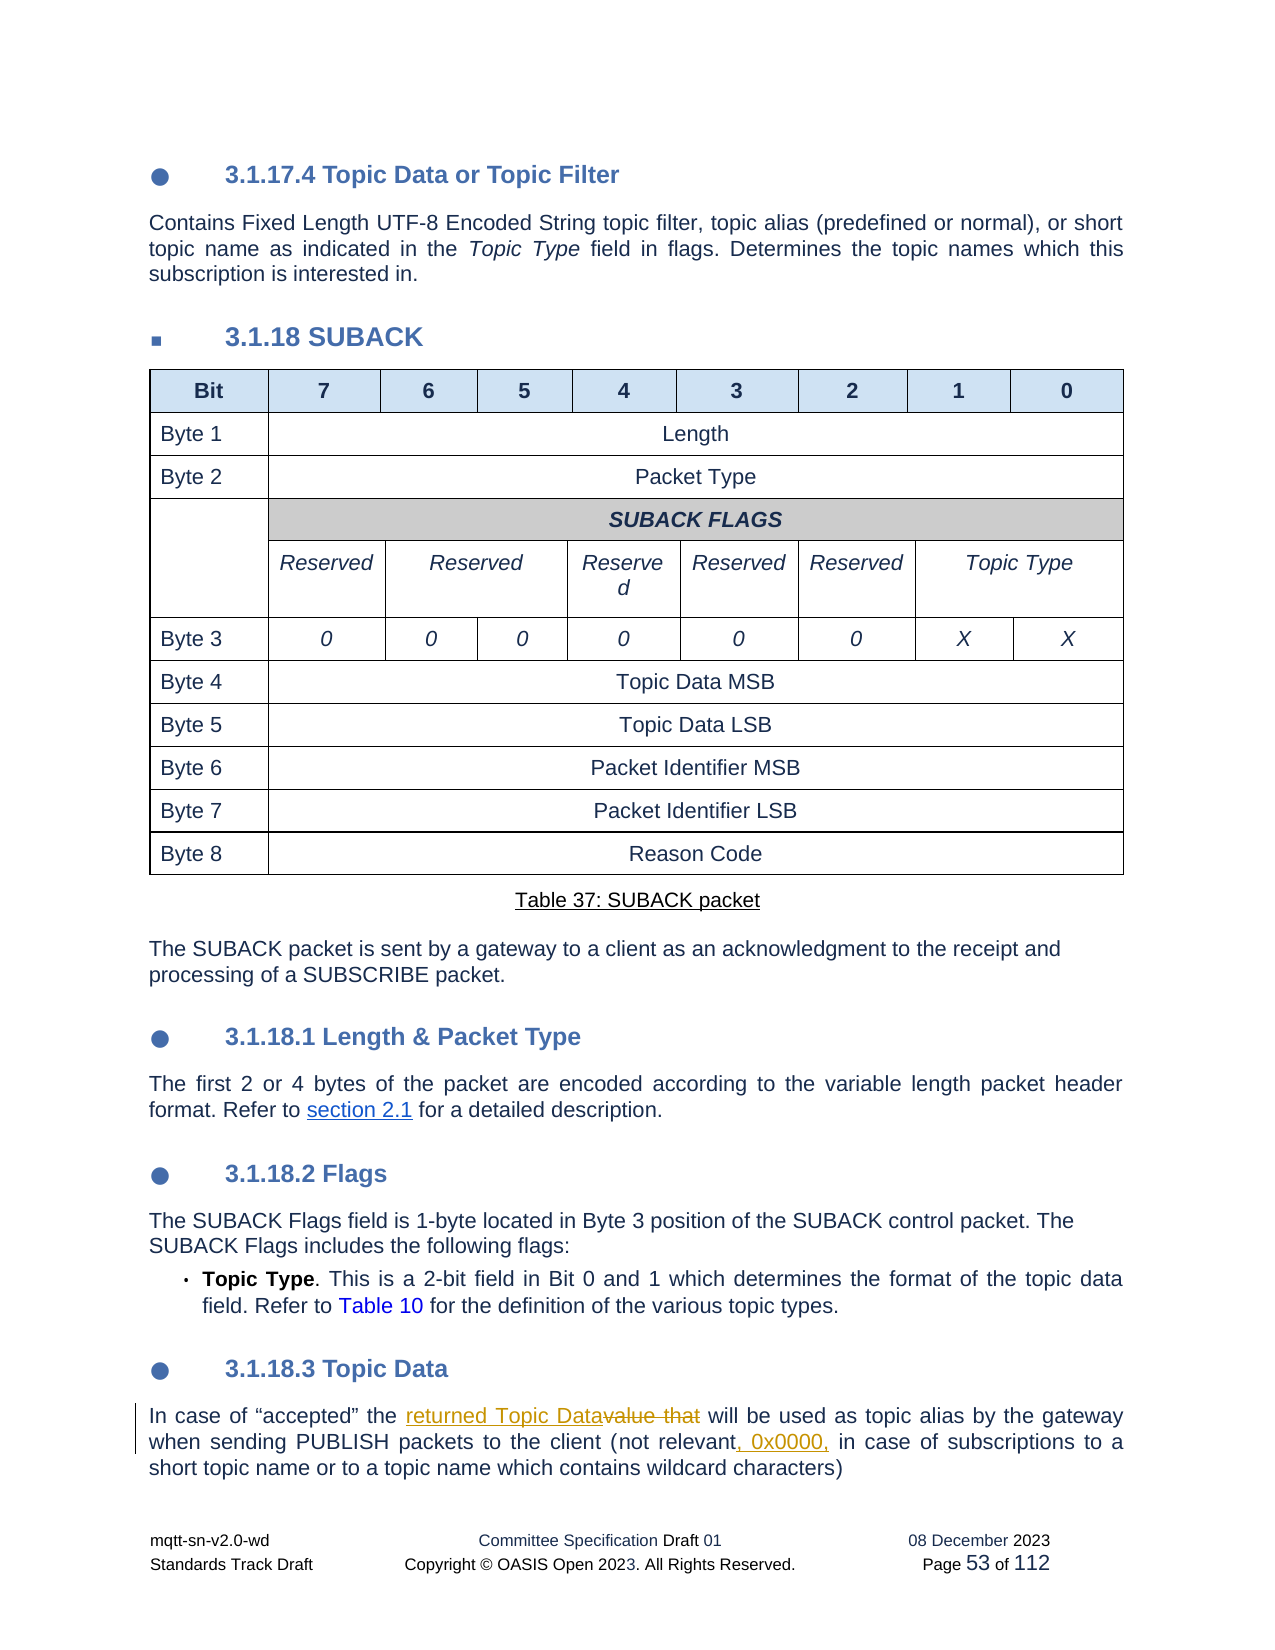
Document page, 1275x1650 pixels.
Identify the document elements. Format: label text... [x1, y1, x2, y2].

subtitle 3.1.17.4 Topic Data or Topic Filter [150, 150, 1124, 197]
table_cell Reserved [386, 541, 567, 617]
table_cell 0 [269, 618, 385, 660]
table_cell Length [269, 413, 1123, 454]
table_header 0 [1011, 370, 1123, 412]
table_cell Reserved [269, 541, 385, 617]
text The SUBACK Flags field is 1-byte located in Byte 3 position of the SUBACK control packet. The SUBACK Flags includes the following flags: [148, 1207, 1124, 1258]
table_cell Byte 2 [151, 456, 268, 497]
table_cell 0 [568, 618, 680, 660]
table_cell 0 [681, 618, 798, 660]
table_cell [151, 499, 268, 617]
table_cell SUBACK FLAGS [269, 499, 1123, 540]
table_header 4 [573, 370, 676, 412]
subtitle 3.1.18.2 Flags [150, 1148, 1124, 1195]
list Topic Type. This is a 2-bit field in Bit 0 and 1 which determines the format of the topic data field. Refer to Table 10 for the definition of the various topic types. [181, 1266, 1124, 1318]
table_cell Byte 1 [151, 413, 268, 454]
table_cell Byte 6 [151, 747, 268, 788]
text The SUBACK packet is sent by a gateway to a client as an acknowledgment to the receipt and processing of a SUBSCRIBE packet. [148, 936, 1124, 987]
table_cell Reserved [568, 541, 680, 617]
table_header 5 [478, 370, 572, 412]
table_cell Reserved [681, 541, 798, 617]
table_cell Topic Type [916, 541, 1123, 617]
table_cell Topic Data LSB [269, 704, 1123, 746]
subtitle 3.1.18.1 Length & Packet Type [150, 1012, 1124, 1059]
table_cell Packet Identifier LSB [269, 790, 1123, 831]
text In case of “accepted” the returned Topic Data will be used as topic alias by the gateway when sending PUBLISH packets to the client (not relevant, 0x0000, in case of subscriptions to a short topic name or to a topic name which contains wildcard characters) [148, 1403, 1124, 1480]
table_cell Reserved [799, 541, 915, 617]
table_cell Byte 8 [151, 833, 268, 874]
text The first 2 or 4 bytes of the packet are encoded according to the variable length packet header format. Refer to section 2.1 for a detailed description. [148, 1071, 1124, 1122]
table_header 3 [677, 370, 798, 412]
table_header 7 [269, 370, 380, 412]
table_cell X [1014, 618, 1123, 660]
table_cell Byte 3 [151, 618, 268, 660]
table_header Bit [151, 370, 268, 412]
table_cell Packet Identifier MSB [269, 747, 1123, 788]
table_header 1 [908, 370, 1010, 412]
table_cell Byte 7 [151, 790, 268, 831]
table_cell 0 [799, 618, 915, 660]
table_cell Byte 4 [151, 661, 268, 703]
text Table 37: SUBACK packet [150, 888, 1125, 912]
table_header 6 [381, 370, 477, 412]
subtitle 3.1.18 SUBACK [150, 319, 1124, 358]
table_cell Topic Data MSB [269, 661, 1123, 703]
text Contains Fixed Length UTF-8 Encoded String topic filter, topic alias (predefined or normal), or short topic name as indicated in the Topic Type field in flags. Determines the topic names which this subscription is interested in. [148, 209, 1124, 287]
table_cell Byte 5 [151, 704, 268, 746]
subtitle 3.1.18.3 Topic Data [150, 1344, 1124, 1391]
table_header 2 [799, 370, 907, 412]
table_cell X [916, 618, 1013, 660]
table_cell Reason Code [269, 833, 1123, 874]
table_cell 0 [478, 618, 567, 660]
table_cell 0 [386, 618, 477, 660]
table_cell Packet Type [269, 456, 1123, 497]
